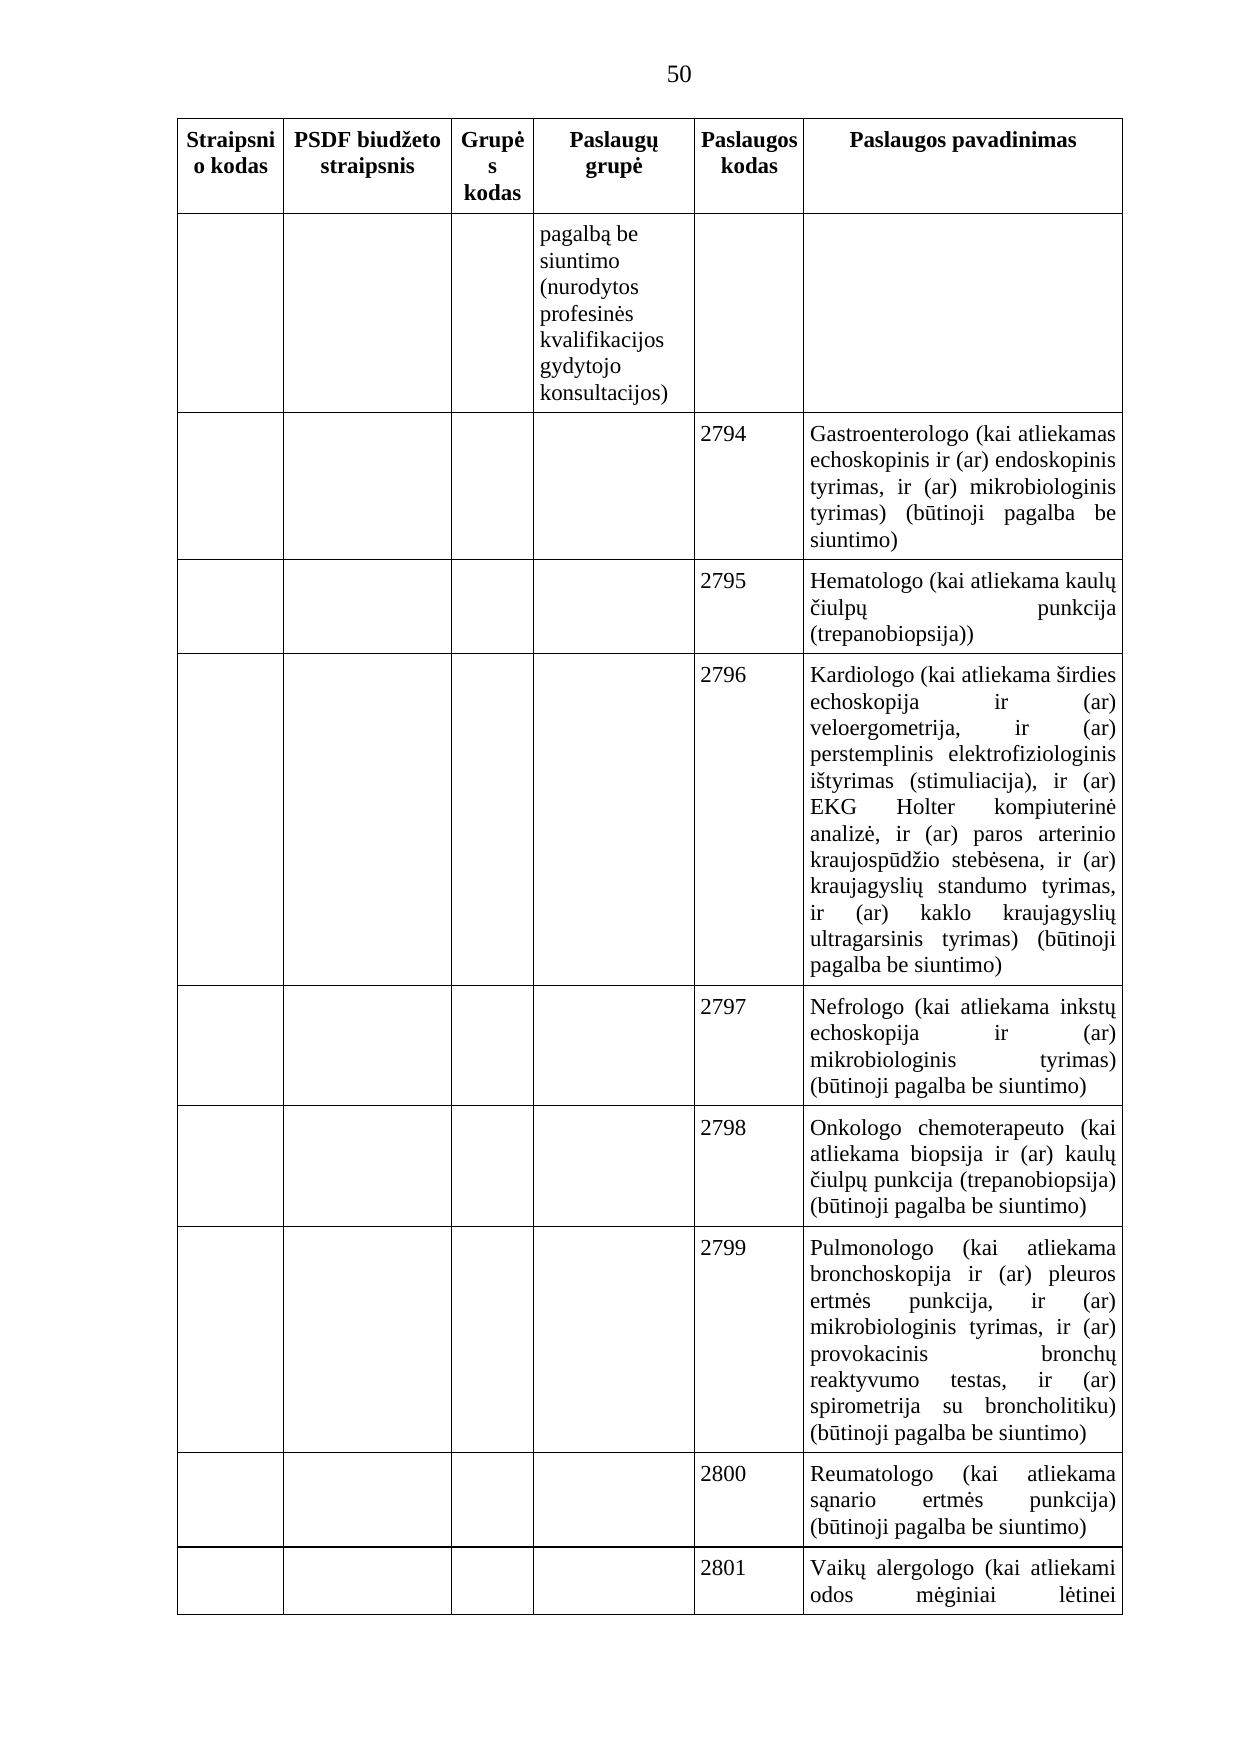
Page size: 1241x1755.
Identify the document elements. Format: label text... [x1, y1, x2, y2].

table_header Straipsnio kodas [178, 119, 283, 212]
table_cell [695, 214, 803, 412]
table_cell Kardiologo (kai atliekama širdies echoskopija ir (ar) veloergometrija, ir (ar) perstemplinis elektrofiziologinis ištyrimas (stimuliacija), ir (ar) EKG Holter kompiuterinė analizė, ir (ar) paros arterinio kraujospūdžio stebėsena, ir (ar) kraujagyslių standumo tyrimas, ir (ar) kaklo kraujagyslių ultragarsinis tyrimas) (būtinoji pagalba be siuntimo) [804, 654, 1122, 985]
table_cell Nefrologo (kai atliekama inkstų echoskopija ir (ar) mikrobiologinis tyrimas) (būtinoji pagalba be siuntimo) [804, 986, 1122, 1105]
table_cell [178, 654, 283, 985]
table_cell [452, 1548, 533, 1614]
table_cell [178, 1227, 283, 1452]
table_cell [284, 560, 451, 653]
table_header Grupės kodas [452, 119, 533, 212]
table_cell Pulmonologo (kai atliekama bronchoskopija ir (ar) pleuros ertmės punkcija, ir (ar) mikrobiologinis tyrimas, ir (ar) provokacinis bronchų reaktyvumo testas, ir (ar) spirometrija su broncholitiku) (būtinoji pagalba be siuntimo) [804, 1227, 1122, 1452]
table_cell [452, 654, 533, 985]
table_cell [804, 214, 1122, 412]
table_cell 2797 [695, 986, 803, 1105]
table_cell 2794 [695, 413, 803, 559]
table_cell [178, 1548, 283, 1614]
table_cell [284, 214, 451, 412]
table_header Paslaugos kodas [695, 119, 803, 212]
table_header PSDF biudžeto straipsnis [284, 119, 451, 212]
table_cell 2798 [695, 1106, 803, 1226]
table_cell [534, 986, 694, 1105]
table_cell [452, 1227, 533, 1452]
table_cell [452, 1453, 533, 1546]
table_cell [284, 1227, 451, 1452]
table_cell [284, 1548, 451, 1614]
table_cell [534, 413, 694, 559]
table_cell [284, 1453, 451, 1546]
table_cell [534, 560, 694, 653]
table_cell 2796 [695, 654, 803, 985]
table_cell Hematologo (kai atliekama kaulų čiulpų punkcija (trepanobiopsija)) [804, 560, 1122, 653]
table_cell [534, 654, 694, 985]
table_cell [534, 1548, 694, 1614]
table_cell [452, 413, 533, 559]
table_cell [178, 413, 283, 559]
table_cell [452, 986, 533, 1105]
table_cell [452, 1106, 533, 1226]
table_header Paslaugų grupė [534, 119, 694, 212]
table_cell 2795 [695, 560, 803, 653]
table_cell [284, 413, 451, 559]
table_cell [452, 214, 533, 412]
table_cell [178, 1106, 283, 1226]
table_cell [284, 1106, 451, 1226]
table_cell pagalbą be siuntimo (nurodytos profesinės kvalifikacijos gydytojo konsultacijos) [534, 214, 694, 412]
table_cell [178, 986, 283, 1105]
table_cell 2801 [695, 1548, 803, 1614]
table_cell Reumatologo (kai atliekama sąnario ertmės punkcija) (būtinoji pagalba be siuntimo) [804, 1453, 1122, 1546]
table_cell 2799 [695, 1227, 803, 1452]
table_cell [284, 654, 451, 985]
table_cell [534, 1453, 694, 1546]
table_cell [178, 560, 283, 653]
table_cell [452, 560, 533, 653]
table_cell Onkologo chemoterapeuto (kai atliekama biopsija ir (ar) kaulų čiulpų punkcija (trepanobiopsija) (būtinoji pagalba be siuntimo) [804, 1106, 1122, 1226]
table_cell [178, 214, 283, 412]
table_cell [178, 1453, 283, 1546]
table_cell [534, 1227, 694, 1452]
table_cell Vaikų alergologo (kai atliekami odos mėginiai lėtinei [804, 1548, 1122, 1614]
table_cell [284, 986, 451, 1105]
table_cell Gastroenterologo (kai atliekamas echoskopinis ir (ar) endoskopinis tyrimas, ir (ar) mikrobiologinis tyrimas) (būtinoji pagalba be siuntimo) [804, 413, 1122, 559]
table_cell 2800 [695, 1453, 803, 1546]
table_header Paslaugos pavadinimas [804, 119, 1122, 212]
table_cell [534, 1106, 694, 1226]
